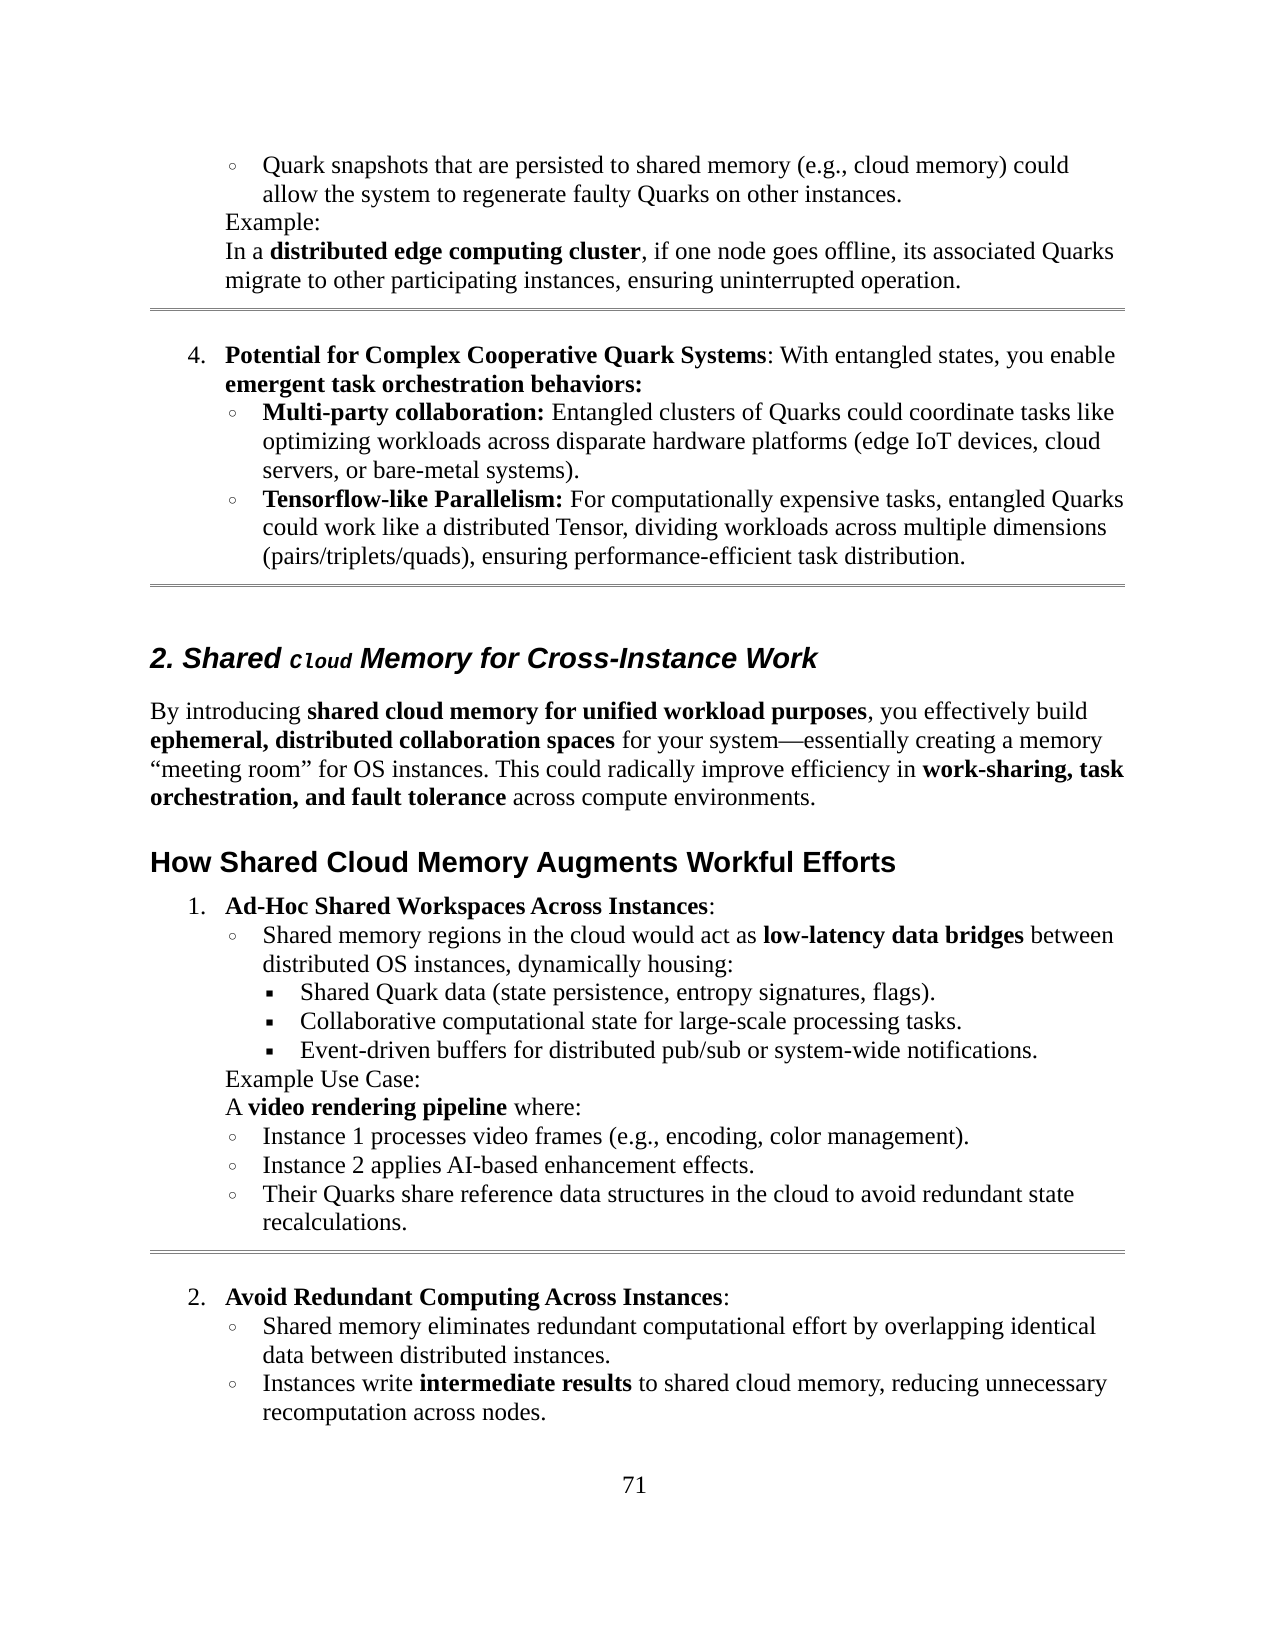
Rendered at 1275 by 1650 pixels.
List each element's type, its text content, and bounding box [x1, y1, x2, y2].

list Tensorflow-like Parallelism: For computationally expensive tasks, entangled Quarks could work like a distributed Tensor, dividing workloads across multiple dimensions (pairs/triplets/quads), ensuring performance-efficient task distribution. [225, 484, 1125, 570]
list Quark snapshots that are persisted to shared memory (e.g., cloud memory) could allow the system to regenerate faulty Quarks on other instances. [225, 150, 1125, 207]
text By introducing shared cloud memory for unified workload purposes, you effectively build ephemeral, distributed collaboration spaces for your system—essentially creating a memory “meeting room” for OS instances. This could radically improve efficiency in work-sharing, task orchestration, and fault tolerance across compute environments. [150, 696, 1125, 811]
list Potential for Complex Cooperative Quark Systems: With entangled states, you enable emergent task orchestration behaviors: [187, 340, 1125, 397]
list Multi-party collaboration: Entangled clusters of Quarks could coordinate tasks like optimizing workloads across disparate hardware platforms (edge IoT devices, cloud servers, or bare-metal systems). [225, 397, 1125, 484]
list Shared memory eliminates redundant computational effort by overlapping identical data between distributed instances. [225, 1311, 1125, 1368]
list Ad-Hoc Shared Workspaces Across Instances: [187, 891, 1125, 920]
list Shared Quark data (state persistence, entropy signatures, flags). [262, 977, 1125, 1006]
list Instance 2 applies AI-based enhancement effects. [225, 1150, 1125, 1179]
list Their Quarks share reference data structures in the cloud to avoid redundant state recalculations. [225, 1179, 1125, 1236]
list Instance 1 processes video frames (e.g., encoding, color management). [225, 1121, 1125, 1150]
list Example Use Case: A video rendering pipeline where: [187, 1064, 1125, 1121]
subtitle 2. Shared Cloud Memory for Cross-Instance Work [150, 641, 1125, 675]
subtitle How Shared Cloud Memory Augments Workful Efforts [150, 845, 1125, 879]
list Collaborative computational state for large-scale processing tasks. [262, 1006, 1125, 1035]
list Instances write intermediate results to shared cloud memory, reducing unnecessary recomputation across nodes. [225, 1368, 1125, 1426]
list Event-driven buffers for distributed pub/sub or system-wide notifications. [262, 1035, 1125, 1064]
list Avoid Redundant Computing Across Instances: [187, 1282, 1125, 1311]
list Example: In a distributed edge computing cluster, if one node goes offline, its associated Quarks migrate to other participating instances, ensuring uninterrupted operation. [187, 207, 1125, 294]
list Shared memory regions in the cloud would act as low-latency data bridges between distributed OS instances, dynamically housing: [225, 920, 1125, 977]
